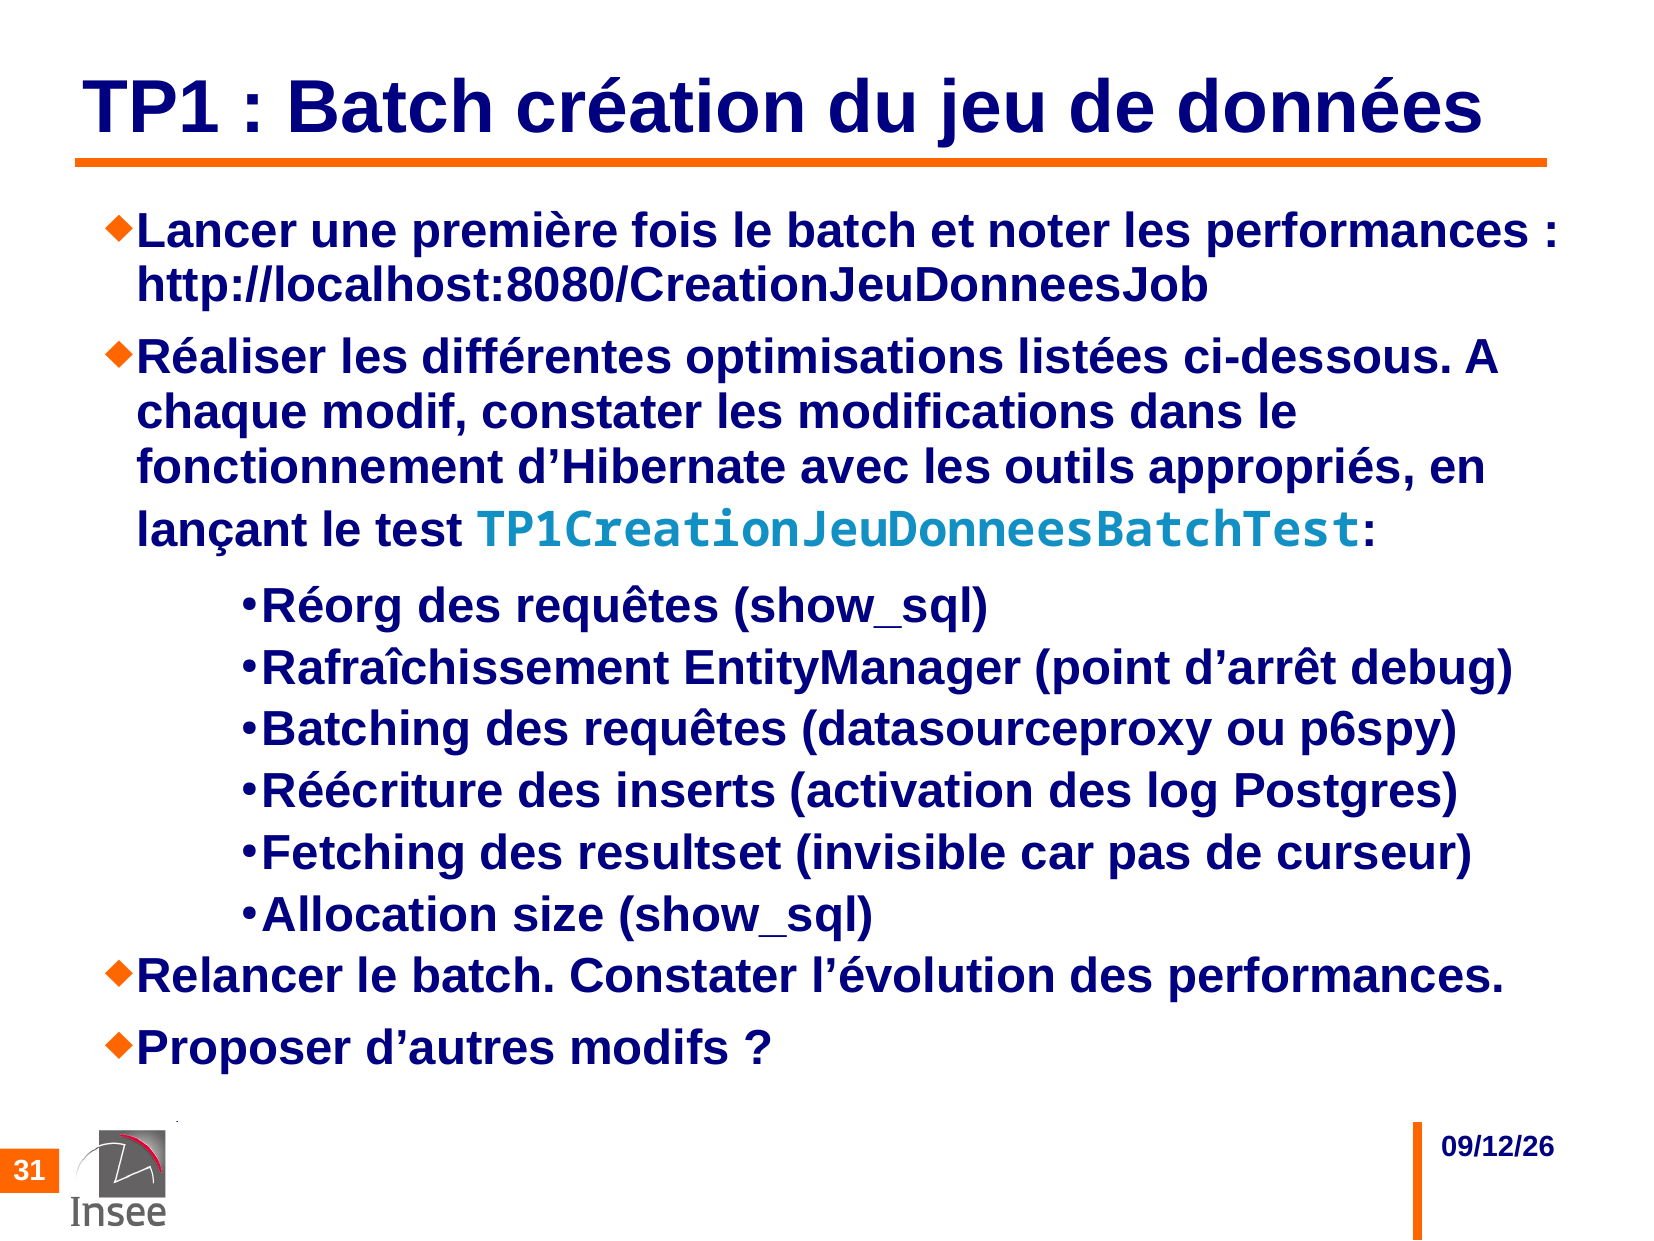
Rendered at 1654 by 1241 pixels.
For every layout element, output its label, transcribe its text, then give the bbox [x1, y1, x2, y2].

title TP1 : Batch création du jeu de données [82, 49, 1619, 163]
list Lancer une première fois le batch et noter les performances : http://localhost:8080/CreationJeuDonneesJob Réaliser les différentes optimisations listées ci-dessous. A chaque modif, constater les modifications dans le fonctionnement d’Hibernate avec les outils appropriés, en lançant le test TP1CreationJeuDonneesBatchTest: Réorg des requêtes (show_sql) Rafraîchissement EntityManager (point d’arrêt debug) Batching des requêtes (datasourceproxy ou p6spy) Réécriture des inserts (activation des log Postgres) Fetching des resultset (invisible car pas de curseur) Allocation size (show_sql) Relancer le batch. Constater l’évolution des performances. Proposer d’autres modifs ? [94, 141, 1583, 1099]
picture [62, 1121, 178, 1241]
